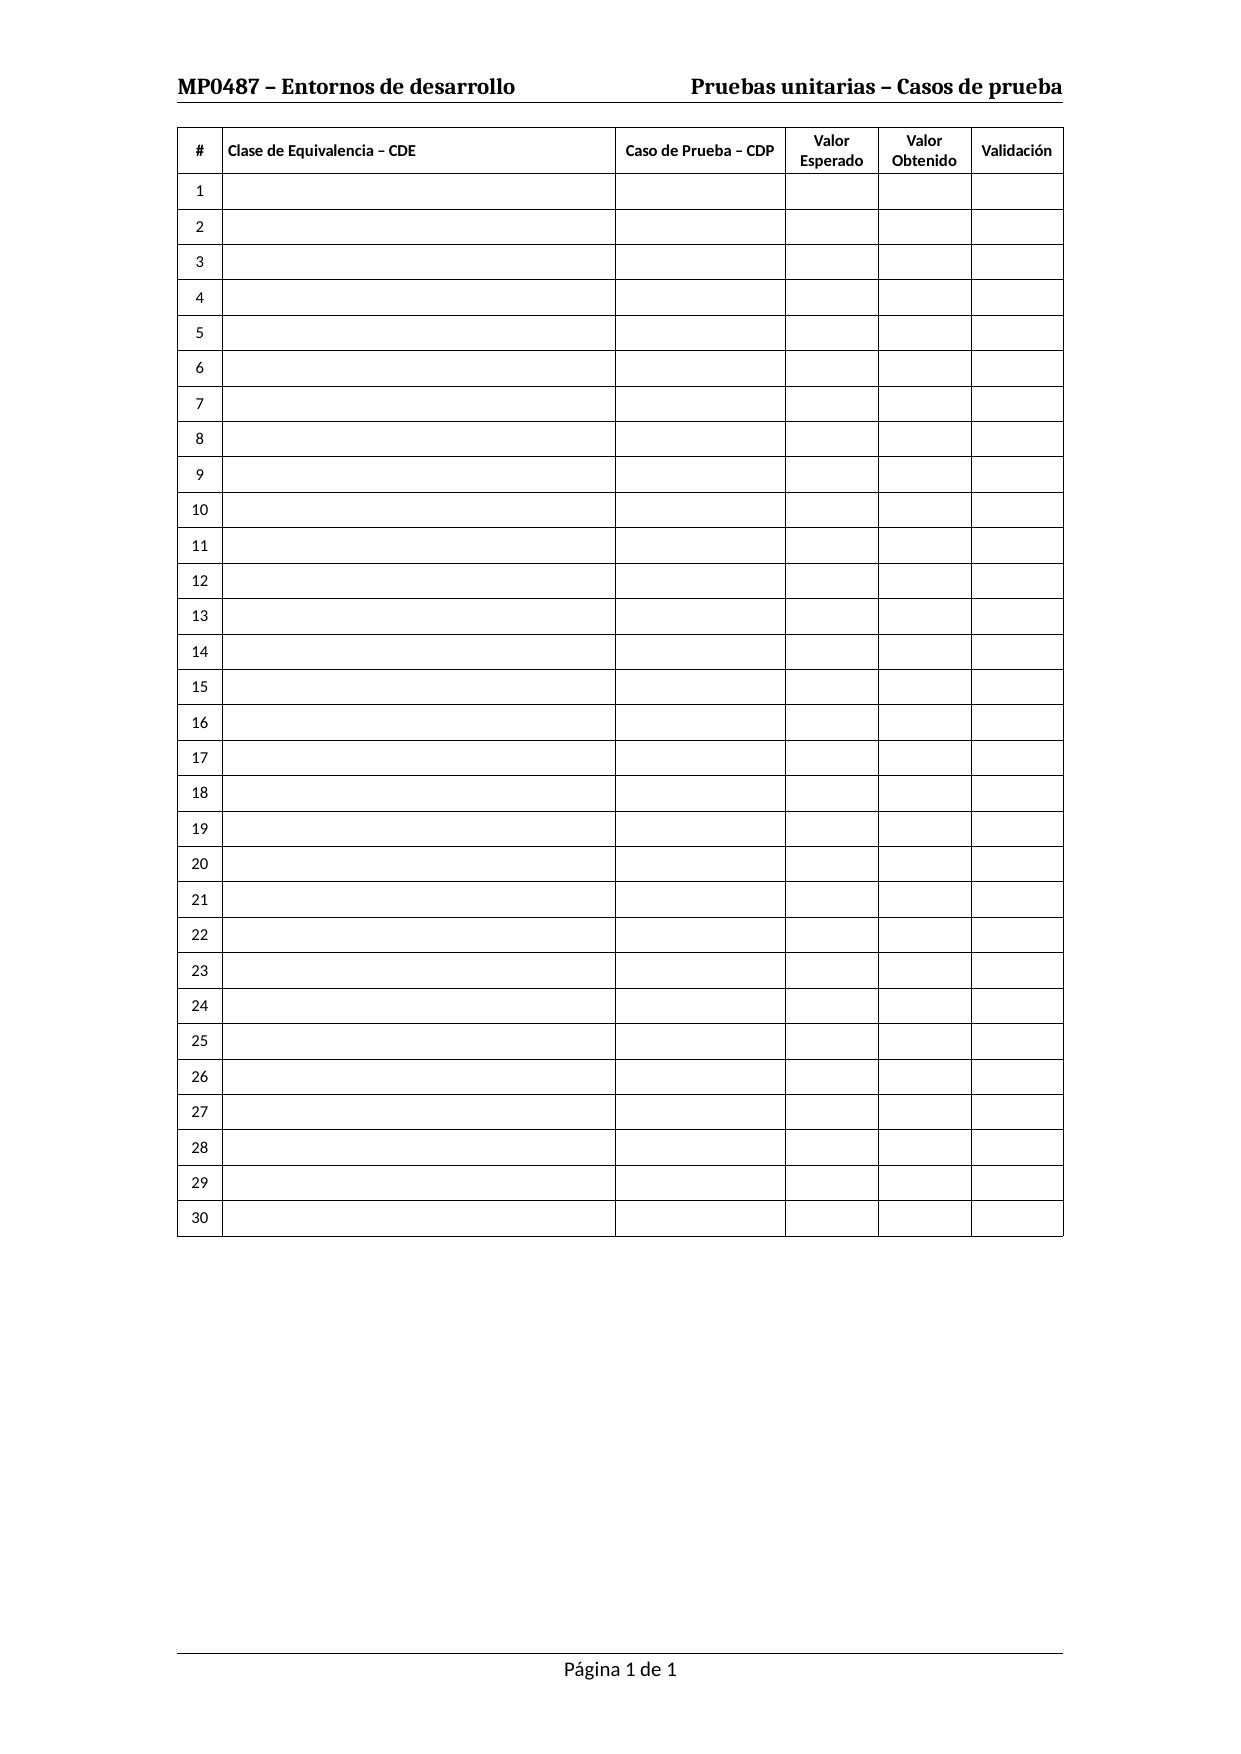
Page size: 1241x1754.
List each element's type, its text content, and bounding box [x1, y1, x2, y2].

table_cell [223, 316, 615, 350]
table_cell [972, 280, 1063, 315]
table_cell [616, 741, 785, 775]
table_cell 14 [178, 635, 222, 669]
table_cell [223, 1060, 615, 1094]
table_cell [879, 528, 971, 563]
table_cell [786, 670, 878, 704]
table_cell [616, 422, 785, 456]
table_cell [616, 351, 785, 386]
table_cell [879, 989, 971, 1023]
table_cell [972, 741, 1063, 775]
table_cell [972, 457, 1063, 492]
table_cell [616, 1201, 785, 1236]
table_cell [879, 174, 971, 208]
table_cell [616, 280, 785, 315]
table_cell 15 [178, 670, 222, 704]
table_header # [178, 128, 222, 173]
table_cell [879, 599, 971, 633]
table_cell [972, 245, 1063, 279]
table_cell [879, 882, 971, 917]
table_cell [786, 776, 878, 811]
table_cell 20 [178, 847, 222, 881]
table_cell [786, 280, 878, 315]
table_cell [972, 422, 1063, 456]
table_cell 5 [178, 316, 222, 350]
table_cell 9 [178, 457, 222, 492]
table_header Validación [972, 128, 1063, 173]
table_cell [223, 882, 615, 917]
table_cell [786, 1060, 878, 1094]
table_cell [786, 457, 878, 492]
table_cell [879, 280, 971, 315]
table_cell [223, 457, 615, 492]
table_cell [223, 670, 615, 704]
table_header Caso de Prueba – CDP [616, 128, 785, 173]
table_cell 7 [178, 387, 222, 421]
table_cell [786, 387, 878, 421]
table_cell [223, 776, 615, 811]
table_cell [786, 174, 878, 208]
table_cell [223, 493, 615, 527]
table_cell [972, 705, 1063, 740]
table_cell [223, 635, 615, 669]
table_cell [972, 670, 1063, 704]
table_cell [786, 1130, 878, 1165]
table_cell [786, 882, 878, 917]
table_cell 30 [178, 1201, 222, 1236]
table_cell [879, 953, 971, 988]
table_cell 23 [178, 953, 222, 988]
table_cell [223, 918, 615, 952]
table_cell [879, 564, 971, 598]
table_cell [972, 918, 1063, 952]
table_cell [972, 387, 1063, 421]
table_cell [786, 705, 878, 740]
table_header Valor Obtenido [879, 128, 971, 173]
table_cell 4 [178, 280, 222, 315]
table_cell [879, 1130, 971, 1165]
table_cell [786, 847, 878, 881]
table_cell 18 [178, 776, 222, 811]
table_cell [223, 1024, 615, 1058]
table_cell [616, 989, 785, 1023]
table_cell [879, 741, 971, 775]
table_cell [616, 457, 785, 492]
table_cell [879, 918, 971, 952]
table_cell [879, 493, 971, 527]
table_cell [786, 1166, 878, 1200]
table_cell [786, 635, 878, 669]
table_cell [786, 316, 878, 350]
table_cell [972, 812, 1063, 846]
table_cell [616, 599, 785, 633]
table_cell 29 [178, 1166, 222, 1200]
table_cell [972, 316, 1063, 350]
table_cell [223, 1166, 615, 1200]
table_cell [786, 245, 878, 279]
table_cell [879, 670, 971, 704]
table_cell [786, 422, 878, 456]
table_cell [879, 457, 971, 492]
table_cell [616, 174, 785, 208]
table_cell [972, 351, 1063, 386]
table_cell [616, 670, 785, 704]
table_cell [616, 847, 785, 881]
table_cell [786, 1095, 878, 1129]
table_cell [879, 776, 971, 811]
table_cell 17 [178, 741, 222, 775]
table_cell [616, 953, 785, 988]
table_cell [223, 599, 615, 633]
table_cell [616, 1130, 785, 1165]
table_cell [616, 1060, 785, 1094]
table_cell [786, 918, 878, 952]
table_cell 21 [178, 882, 222, 917]
table_cell [879, 705, 971, 740]
table_cell 16 [178, 705, 222, 740]
table_cell [972, 953, 1063, 988]
table_cell [972, 847, 1063, 881]
table_header Valor Esperado [786, 128, 878, 173]
table_cell [786, 812, 878, 846]
table_cell [879, 1201, 971, 1236]
table_cell [223, 953, 615, 988]
table_cell [223, 1130, 615, 1165]
table_cell [616, 493, 785, 527]
table_cell [972, 1060, 1063, 1094]
table_cell 13 [178, 599, 222, 633]
table_cell [223, 812, 615, 846]
table_cell [616, 564, 785, 598]
table_cell [972, 1095, 1063, 1129]
table_cell [223, 245, 615, 279]
table_cell [879, 812, 971, 846]
table_cell [223, 210, 615, 244]
table_cell 12 [178, 564, 222, 598]
table_cell [616, 635, 785, 669]
table_cell 25 [178, 1024, 222, 1058]
table_cell [879, 1095, 971, 1129]
table_cell [972, 528, 1063, 563]
table_cell [879, 316, 971, 350]
table_cell [786, 210, 878, 244]
table_cell [616, 210, 785, 244]
table_cell [972, 776, 1063, 811]
table_cell [786, 741, 878, 775]
table_cell [223, 280, 615, 315]
table_cell [786, 493, 878, 527]
table_cell [972, 599, 1063, 633]
table_cell [616, 918, 785, 952]
table_cell [223, 422, 615, 456]
table_cell [972, 210, 1063, 244]
table_cell [972, 564, 1063, 598]
table_cell [972, 989, 1063, 1023]
table_cell 3 [178, 245, 222, 279]
table_cell 1 [178, 174, 222, 208]
table_cell [972, 1130, 1063, 1165]
table_cell [616, 705, 785, 740]
table_cell [972, 1024, 1063, 1058]
table_cell [879, 245, 971, 279]
table_cell [879, 351, 971, 386]
table_cell [786, 989, 878, 1023]
table_cell [223, 847, 615, 881]
table_cell [223, 741, 615, 775]
table_cell [223, 705, 615, 740]
table_cell [879, 635, 971, 669]
table_cell [879, 847, 971, 881]
table_cell [786, 599, 878, 633]
table_cell [786, 1024, 878, 1058]
table_cell 2 [178, 210, 222, 244]
table_cell [616, 245, 785, 279]
table_cell [879, 387, 971, 421]
table_cell 10 [178, 493, 222, 527]
table_cell 8 [178, 422, 222, 456]
table_cell [616, 882, 785, 917]
table_cell [616, 776, 785, 811]
table_cell [879, 1060, 971, 1094]
table_cell [972, 174, 1063, 208]
table_cell 19 [178, 812, 222, 846]
table_cell [616, 316, 785, 350]
table_cell [786, 953, 878, 988]
table_cell 28 [178, 1130, 222, 1165]
table_cell [616, 1024, 785, 1058]
table_cell 6 [178, 351, 222, 386]
table_cell [223, 174, 615, 208]
table_cell [972, 493, 1063, 527]
table_cell 11 [178, 528, 222, 563]
table_cell [786, 528, 878, 563]
table_cell [223, 1095, 615, 1129]
table_cell [879, 1024, 971, 1058]
table_cell [972, 1201, 1063, 1236]
table_cell [223, 989, 615, 1023]
table_cell [223, 387, 615, 421]
table_cell [972, 1166, 1063, 1200]
table_cell [972, 882, 1063, 917]
table_header Clase de Equivalencia – CDE [223, 128, 615, 173]
table_cell [616, 387, 785, 421]
table_cell [616, 812, 785, 846]
table_cell [223, 1201, 615, 1236]
table_cell [879, 1166, 971, 1200]
table_cell [879, 422, 971, 456]
table_cell [223, 351, 615, 386]
table_cell [786, 1201, 878, 1236]
table_cell 24 [178, 989, 222, 1023]
table_cell [616, 1166, 785, 1200]
table_cell 27 [178, 1095, 222, 1129]
table_cell 22 [178, 918, 222, 952]
table_cell [616, 528, 785, 563]
table_cell [616, 1095, 785, 1129]
table_cell [223, 564, 615, 598]
table_cell 26 [178, 1060, 222, 1094]
table_cell [786, 351, 878, 386]
table_cell [223, 528, 615, 563]
table_cell [972, 635, 1063, 669]
table_cell [786, 564, 878, 598]
table_cell [879, 210, 971, 244]
